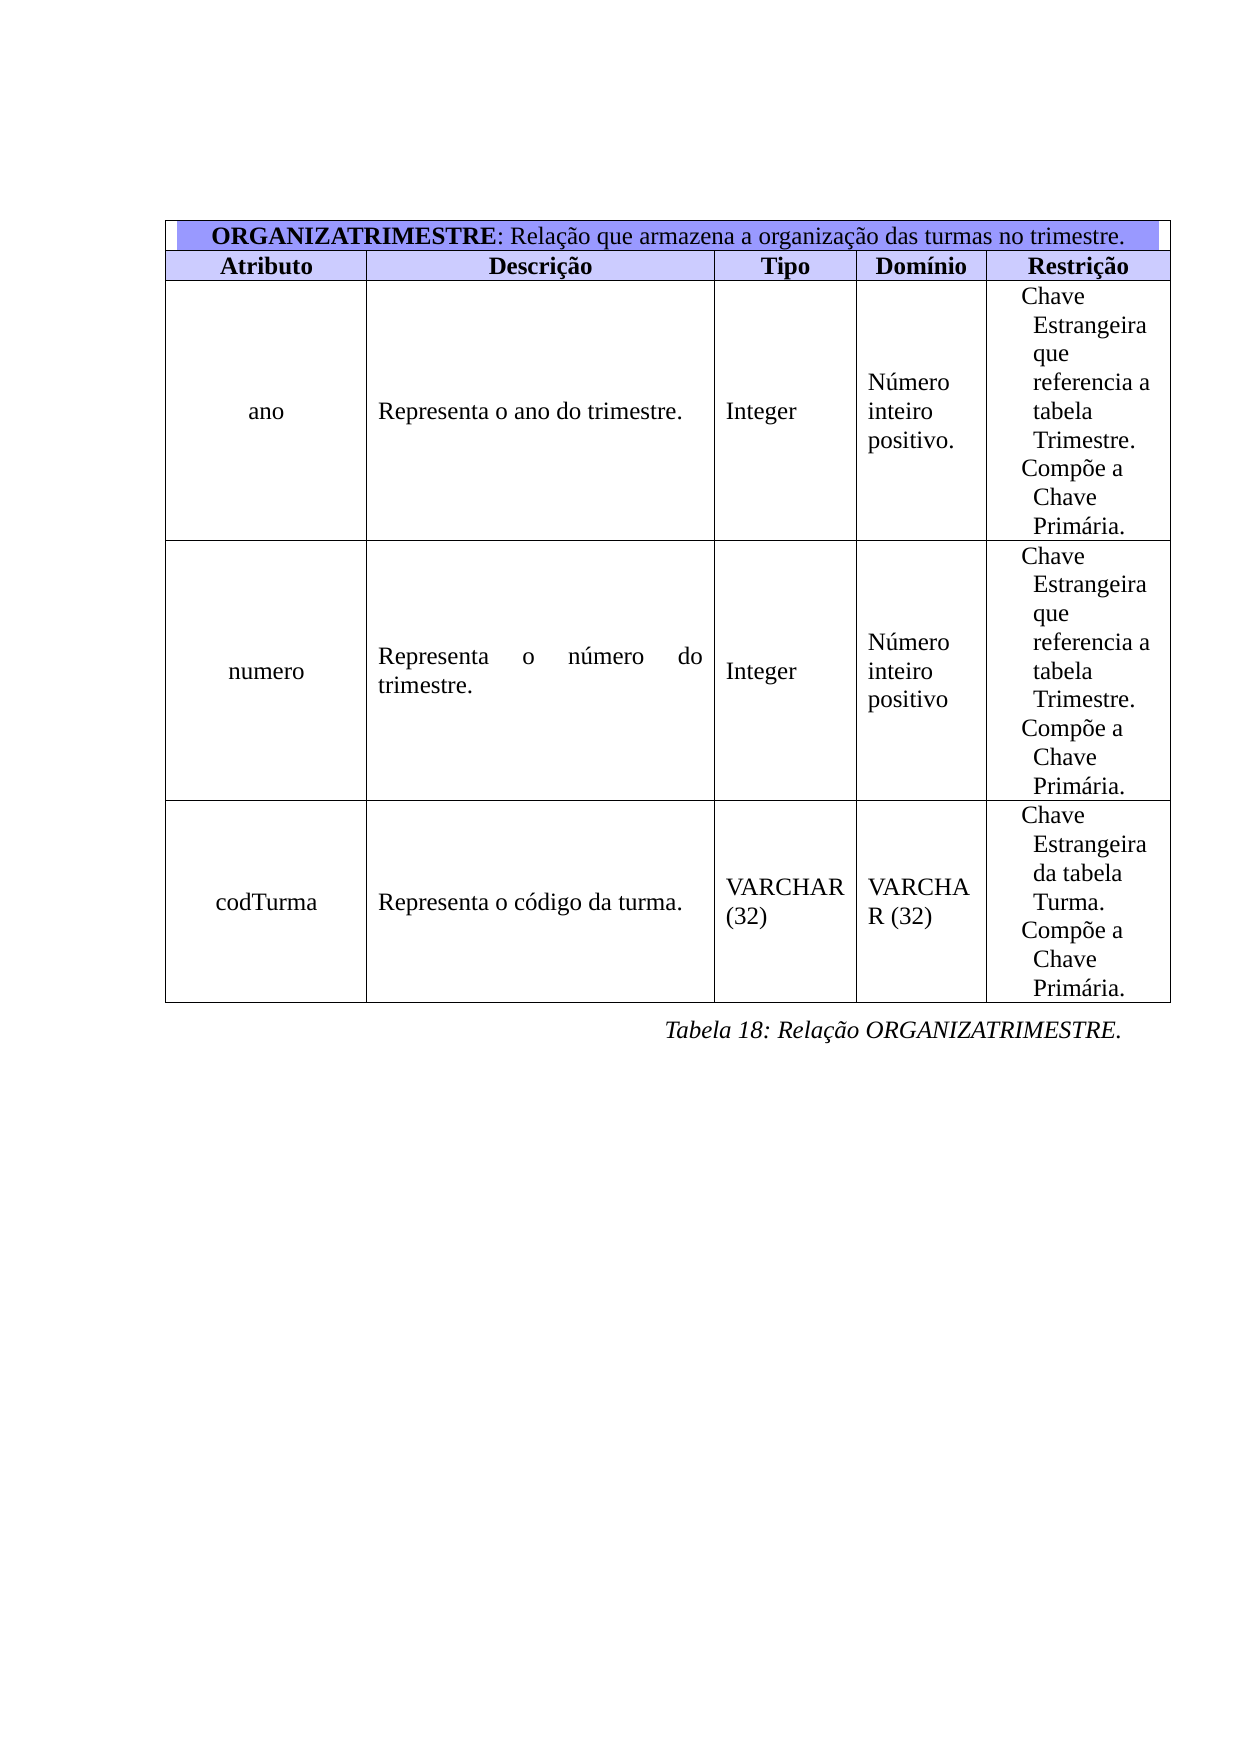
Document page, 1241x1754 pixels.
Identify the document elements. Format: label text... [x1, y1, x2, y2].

table_cell Restrição [987, 251, 1170, 280]
table_cell Chave Estrangeira da tabela Turma. Compõe a Chave Primária. [987, 801, 1170, 1002]
table_cell Domínio [857, 251, 986, 280]
table_cell codTurma [166, 801, 366, 1002]
table_cell Integer [715, 281, 856, 540]
table_cell ano [166, 281, 366, 540]
table_cell Representa o código da turma. [367, 801, 714, 1002]
table_cell Tipo [715, 251, 856, 280]
table_cell Descrição [367, 251, 714, 280]
table_cell numero [166, 541, 366, 799]
table_cell VARCHAR (32) [857, 801, 986, 1002]
table_cell Integer [715, 541, 856, 799]
table_cell Número inteiro positivo. [857, 281, 986, 540]
table_cell Atributo [166, 251, 366, 280]
table_cell Representa o número do trimestre. [367, 541, 714, 799]
text Tabela 18: Relação ORGANIZATRIMESTRE. [177, 1015, 1122, 1044]
table_cell Chave Estrangeira que referencia a tabela Trimestre. Compõe a Chave Primária. [987, 541, 1170, 799]
table_cell Chave Estrangeira que referencia a tabela Trimestre. Compõe a Chave Primária. [987, 281, 1170, 540]
table_cell Número inteiro positivo [857, 541, 986, 799]
table_cell Representa o ano do trimestre. [367, 281, 714, 540]
table_cell VARCHAR (32) [715, 801, 856, 1002]
